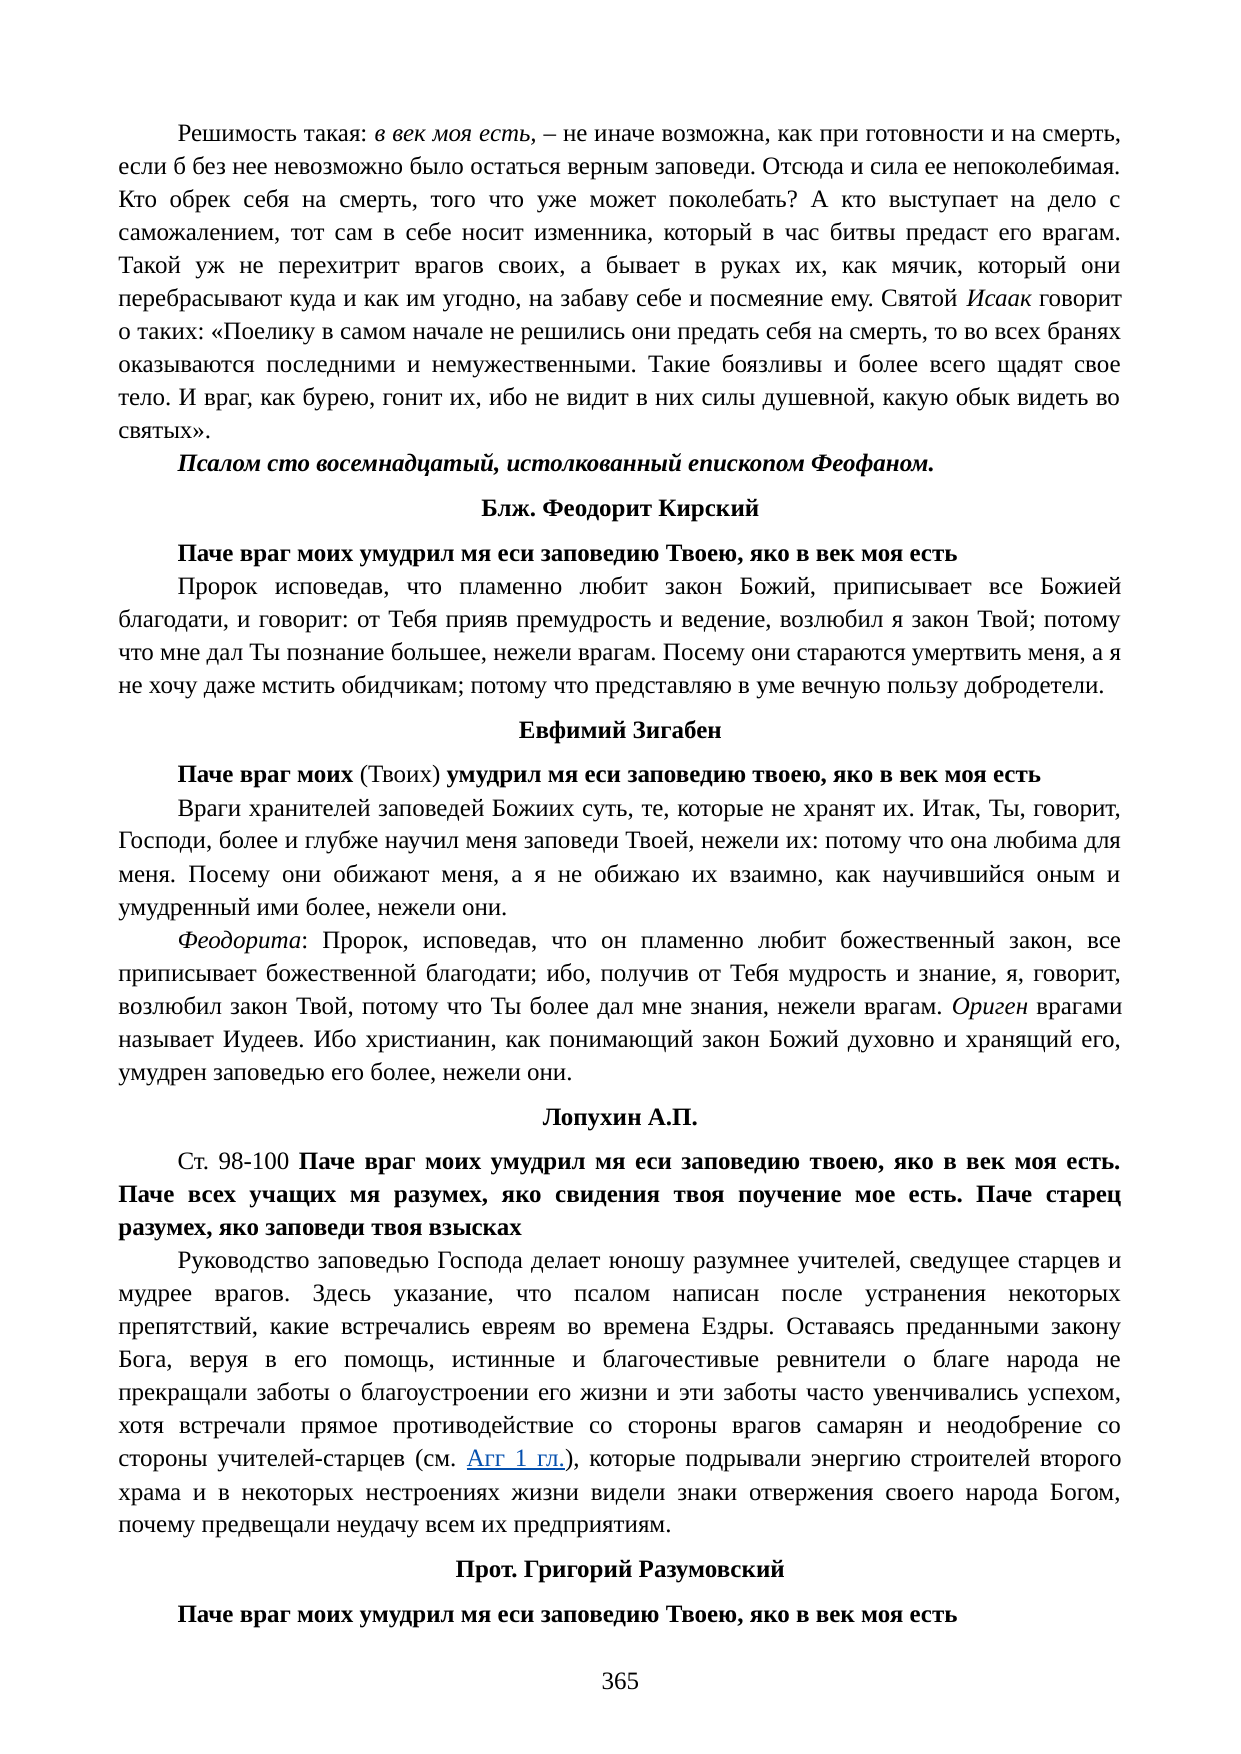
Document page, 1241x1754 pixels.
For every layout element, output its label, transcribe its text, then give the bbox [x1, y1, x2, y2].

text Паче враг моих умудрил мя еси заповедию Твоею, яко в век моя есть [118, 538, 1122, 567]
text Феодорита: Пророк, исповедав, что он пламенно любит божественный закон, все приписывает божественной благодати; ибо, получив от Тебя мудрость и знание, я, говорит, возлюбил закон Твой, потому что Ты более дал мне знания, нежели врагам. Ориген врагами называет Иудеев. Ибо христианин, как понимающий закон Божий духовно и хранящий его, умудрен заповедью его более, нежели они. [118, 925, 1122, 1086]
text Паче враг моих (Твоих) умудрил мя ecи заповедию твоею, яко в век моя есть [118, 759, 1122, 788]
subtitle Евфимий Зигабен [118, 715, 1122, 743]
subtitle Прот. Григорий Разумовский [118, 1554, 1122, 1583]
subtitle Лопухин А.П. [118, 1102, 1122, 1130]
text Руководство заповедью Господа делает юношу разумнее учителей, сведущее старцев и мудрее врагов. Здесь указание, что псалом написан после устранения некоторых препятствий, какие встречались евреям во времена Ездры. Оставаясь преданными закону Бога, веруя в его помощь, истинные и благочестивые ревнители о благе народа не прекращали заботы о благоустроении его жизни и эти заботы часто увенчивались успехом, хотя встречали прямое противодействие со стороны врагов самарян и неодобрение со стороны учителей-старцев (см. Агг 1 гл.), которые подрывали энергию строителей второго храма и в некоторых нестроениях жизни видели знаки отвержения своего народа Богом, почему предвещали неудачу всем их предприятиям. [118, 1245, 1122, 1538]
text Паче враг моих умудрил мя еси заповедию Твоею, яко в век моя есть [118, 1599, 1122, 1628]
text Пророк исповедав, что пламенно любит закон Божий, приписывает все Божией благодати, и говорит: от Тебя прияв премудрость и ведение, возлюбил я закон Твой; потому что мне дал Ты познание большее, нежели врагам. Посему они стараются умертвить меня, а я не хочу даже мстить обидчикам; потому что представляю в уме вечную пользу добродетели. [118, 571, 1122, 699]
text Решимость такая: в век моя есть, – не иначе возможна, как при готовности и на смерть, если б без нее невозможно было остаться верным заповеди. Отсюда и сила ее непоколебимая. Кто обрек себя на смерть, того что уже может поколебать? А кто выступает на дело с саможалением, тот сам в себе носит изменника, который в час битвы предаст его врагам. Такой уж не перехитрит врагов своих, а бывает в руках их, как мячик, который они перебрасывают куда и как им угодно, на забаву себе и посмеяние ему. Святой Исаак говорит о таких: «Поелику в самом начале не решились они предать себя на смерть, то во всех бранях оказываются последними и немужественными. Такие боязливы и более всего щадят свое тело. И враг, как бурею, гонит их, ибо не видит в них силы душевной, какую обык видеть во святых». [118, 118, 1122, 444]
text Враги хранителей заповедей Божиих суть, те, которые не хранят их. Итак, Ты, говорит, Господи, более и глубже научил меня заповеди Твоей, нежели их: потому что она любима для меня. Посему они обижают меня, а я не обижаю их взаимно, как научившийся оным и умудренный ими более, нежели они. [118, 793, 1122, 920]
subtitle Блж. Феодорит Кирский [118, 493, 1122, 522]
text Ст. 98-100 Паче враг моих умудрил мя еси заповедию твоею, яко в век моя есть. Паче всех учащих мя разумех, яко свидения твоя поучение мое есть. Паче старец разумех, яко заповеди твоя взысках [118, 1146, 1122, 1241]
text Псалом сто восемнадцатый, истолкованный епископом Феофаном. [118, 448, 1122, 477]
